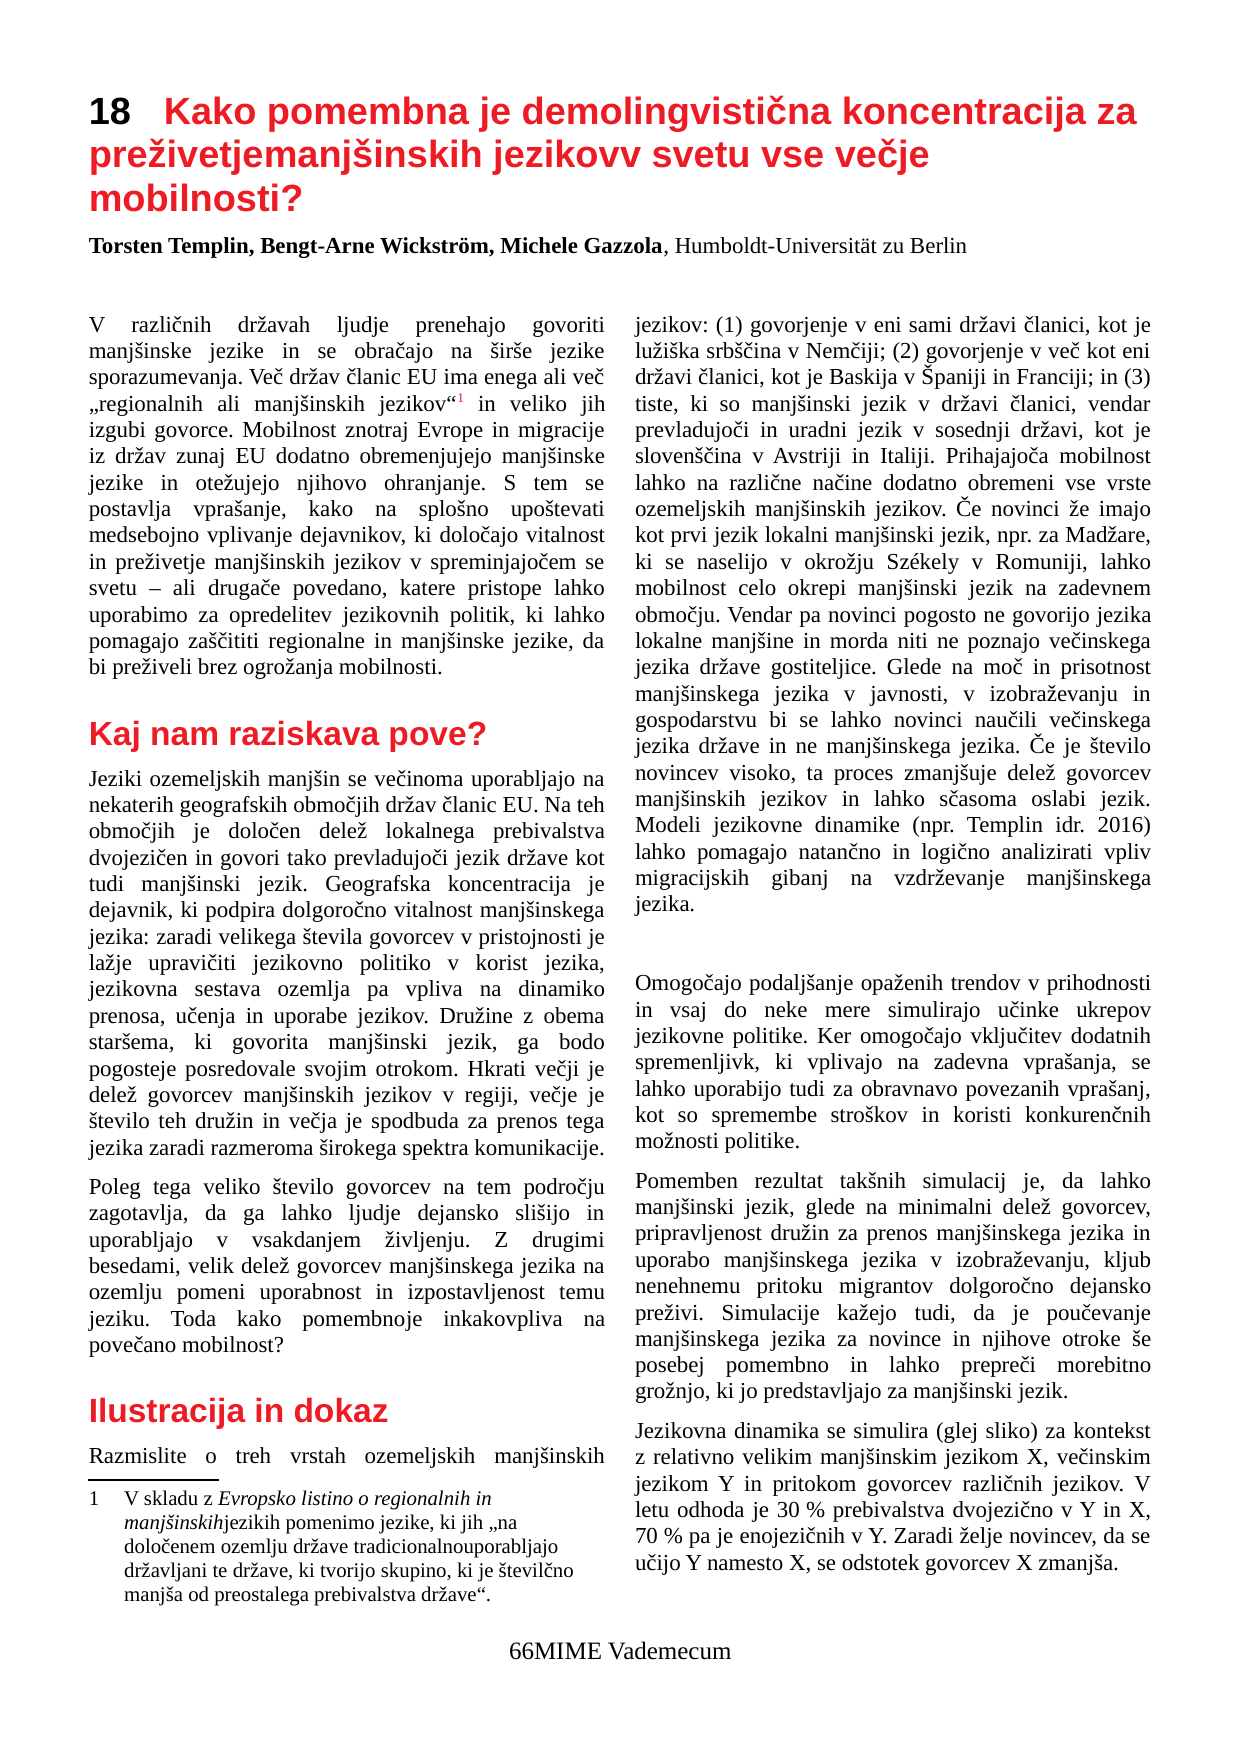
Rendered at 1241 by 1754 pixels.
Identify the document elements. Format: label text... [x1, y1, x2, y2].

text Poleg tega veliko število govorcev na tem področju zagotavlja, da ga lahko ljudje dejansko slišijo in uporabljajo v vsakdanjem življenju. Z drugimi besedami, velik delež govorcev manjšinskega jezika na ozemlju pomeni uporabnost in izpostavljenost temu jeziku. Toda kako pomembnoje inkakovpliva na povečano mobilnost? [88, 1173, 605, 1357]
subtitle Ilustracija in dokaz [88, 1391, 605, 1430]
text Jezikovna dinamika se simulira (glej sliko) za kontekst z relativno velikim manjšinskim jezikom X, večinskim jezikom Y in pritokom govorcev različnih jezikov. V letu odhoda je 30 % prebivalstva dvojezično v Y in X, 70 % pa je enojezičnih v Y. Zaradi želje novincev, da se učijo Y namesto X, se odstotek govorcev X zmanjša. [635, 1417, 1152, 1575]
subtitle Kaj nam raziskava pove? [88, 713, 605, 752]
text V različnih državah ljudje prenehajo govoriti manjšinske jezike in se obračajo na širše jezike sporazumevanja. Več držav članic EU ima enega ali več „regionalnih ali manjšinskih jezikov“ in veliko jih izgubi govorce. Mobilnost znotraj Evrope in migracije iz držav zunaj EU dodatno obremenjujejo manjšinske jezike in otežujejo njihovo ohranjanje. S tem se postavlja vprašanje, kako na splošno upoštevati medsebojno vplivanje dejavnikov, ki določajo vitalnost in preživetje manjšinskih jezikov v spreminjajočem se svetu – ali drugače povedano, katere pristope lahko uporabimo za opredelitev jezikovnih politik, ki lahko pomagajo zaščititi regionalne in manjšinske jezike, da bi preživeli brez ogrožanja mobilnosti. [88, 311, 605, 680]
text Razmislite o treh vrstah ozemeljskih manjšinskih [88, 1442, 605, 1469]
text V skladu z Evropsko listino o regionalnih in manjšinskihjezikih pomenimo jezike, ki jih „na določenem ozemlju države tradicionalnouporabljajo državljani te države, ki tvorijo skupino, ki je številčno manjša od preostalega prebivalstva države“. [88, 1486, 605, 1606]
text jezikov: (1) govorjenje v eni sami državi članici, kot je lužiška srbščina v Nemčiji; (2) govorjenje v več kot eni državi članici, kot je Baskija v Španiji in Franciji; in (3) tiste, ki so manjšinski jezik v državi članici, vendar prevladujoči in uradni jezik v sosednji državi, kot je slovenščina v Avstriji in Italiji. Prihajajoča mobilnost lahko na različne načine dodatno obremeni vse vrste ozemeljskih manjšinskih jezikov. Če novinci že imajo kot prvi jezik lokalni manjšinski jezik, npr. za Madžare, ki se naselijo v okrožju Székely v Romuniji, lahko mobilnost celo okrepi manjšinski jezik na zadevnem območju. Vendar pa novinci pogosto ne govorijo jezika lokalne manjšine in morda niti ne poznajo večinskega jezika države gostiteljice. Glede na moč in prisotnost manjšinskega jezika v javnosti, v izobraževanju in gospodarstvu bi se lahko novinci naučili večinskega jezika države in ne manjšinskega jezika. Če je število novincev visoko, ta proces zmanjšuje delež govorcev manjšinskih jezikov in lahko sčasoma oslabi jezik. Modeli jezikovne dinamike (npr. Templin idr. 2016) lahko pomagajo natančno in logično analizirati vpliv migracijskih gibanj na vzdrževanje manjšinskega jezika. [635, 311, 1152, 917]
text Pomemben rezultat takšnih simulacij je, da lahko manjšinski jezik, glede na minimalni delež govorcev, pripravljenost družin za prenos manjšinskega jezika in uporabo manjšinskega jezika v izobraževanju, kljub nenehnemu pritoku migrantov dolgoročno dejansko preživi. Simulacije kažejo tudi, da je poučevanje manjšinskega jezika za novince in njihove otroke še posebej pomembno in lahko prepreči morebitno grožnjo, ki jo predstavljajo za manjšinski jezik. [635, 1167, 1152, 1404]
text Jeziki ozemeljskih manjšin se večinoma uporabljajo na nekaterih geografskih območjih držav članic EU. Na teh območjih je določen delež lokalnega prebivalstva dvojezičen in govori tako prevladujoči jezik države kot tudi manjšinski jezik. Geografska koncentracija je dejavnik, ki podpira dolgoročno vitalnost manjšinskega jezika: zaradi velikega števila govorcev v pristojnosti je lažje upravičiti jezikovno politiko v korist jezika, jezikovna sestava ozemlja pa vpliva na dinamiko prenosa, učenja in uporabe jezikov. Družine z obema staršema, ki govorita manjšinski jezik, ga bodo pogosteje posredovale svojim otrokom. Hkrati večji je delež govorcev manjšinskih jezikov v regiji, večje je število teh družin in večja je spodbuda za prenos tega jezika zaradi razmeroma širokega spektra komunikacije. [88, 765, 605, 1160]
subtitle Kako pomembna je demolingvistična koncentracija za preživetjemanjšinskih jezikovv svetu vse večje mobilnosti? [88, 88, 1152, 219]
text Torsten Templin, Bengt-Arne Wickström, Michele Gazzola, Humboldt-Universität zu Berlin [88, 232, 1152, 258]
text Omogočajo podaljšanje opaženih trendov v prihodnosti in vsaj do neke mere simulirajo učinke ukrepov jezikovne politike. Ker omogočajo vključitev dodatnih spremenljivk, ki vplivajo na zadevna vprašanja, se lahko uporabijo tudi za obravnavo povezanih vprašanj, kot so spremembe stroškov in koristi konkurenčnih možnosti politike. [635, 969, 1152, 1154]
